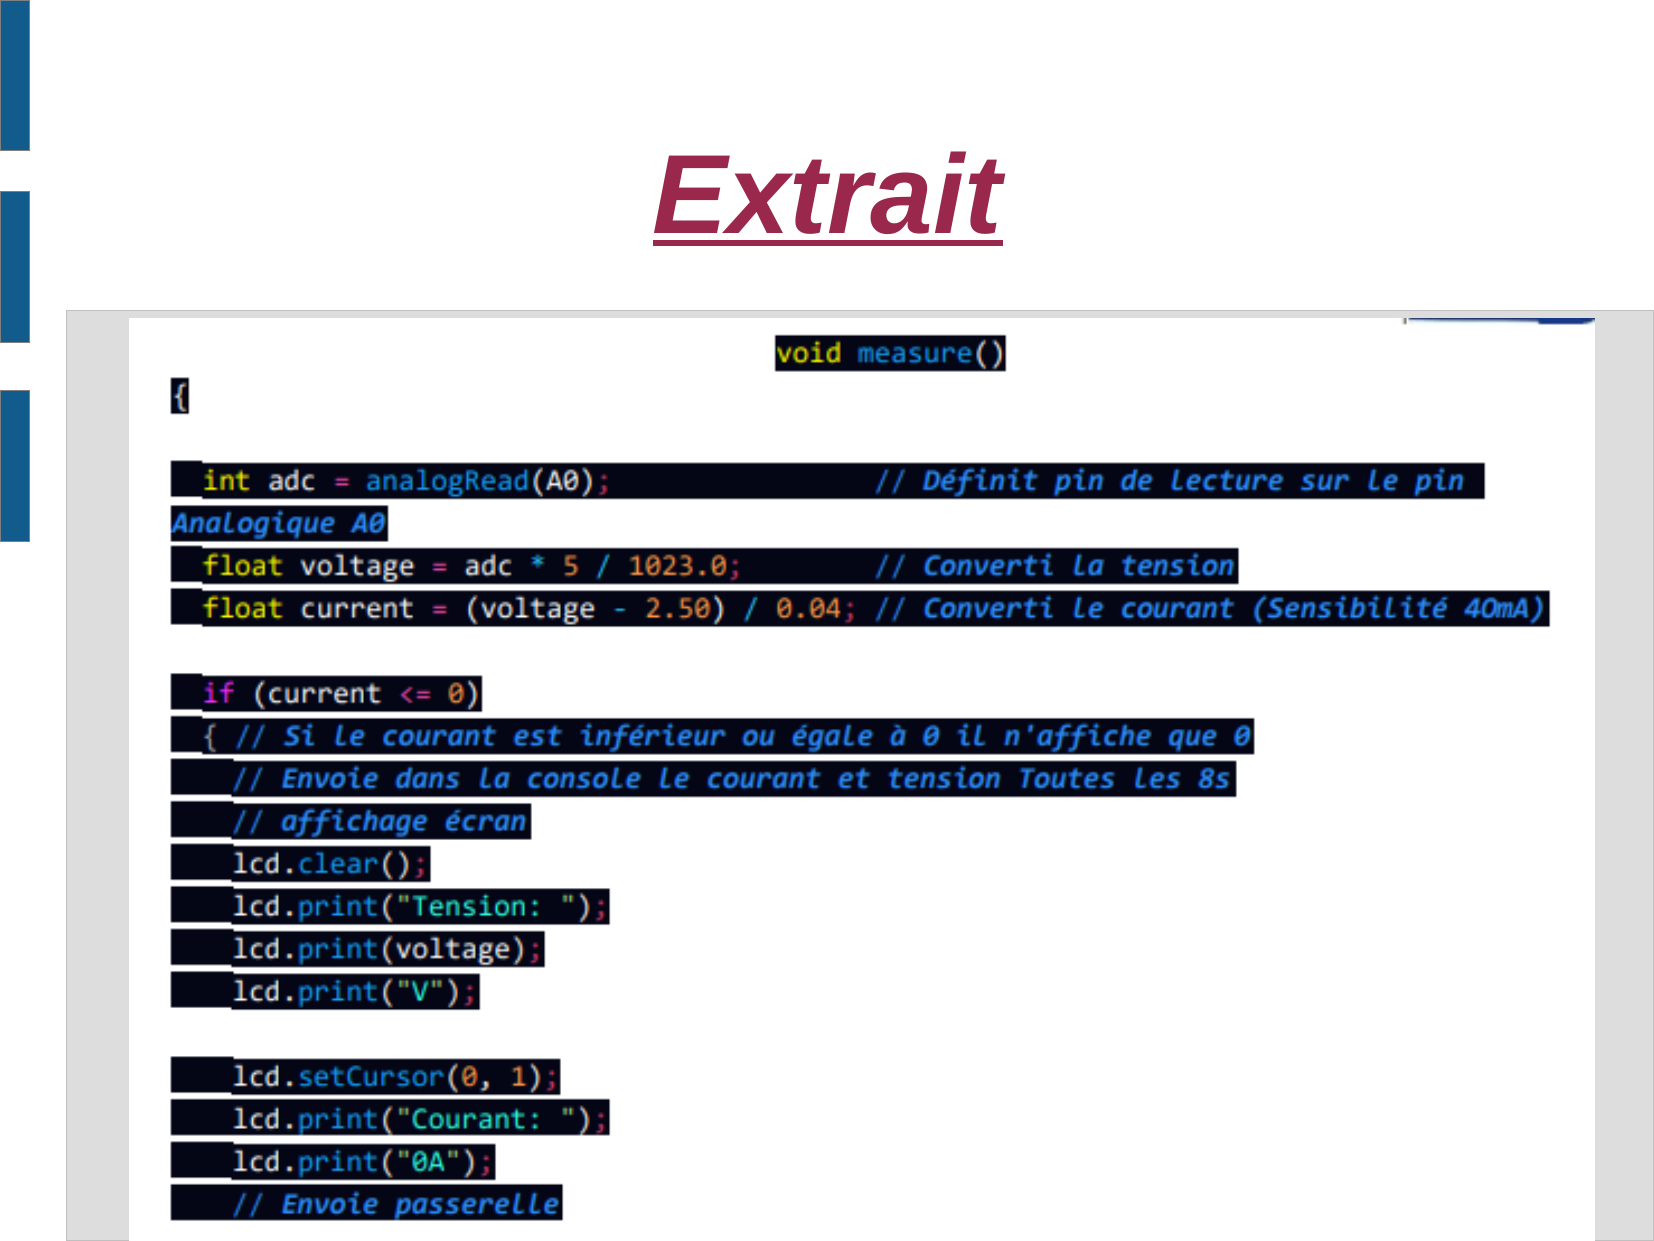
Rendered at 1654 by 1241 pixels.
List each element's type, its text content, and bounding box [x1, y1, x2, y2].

title Extrait [121, 91, 1534, 299]
picture [129, 318, 1595, 1241]
